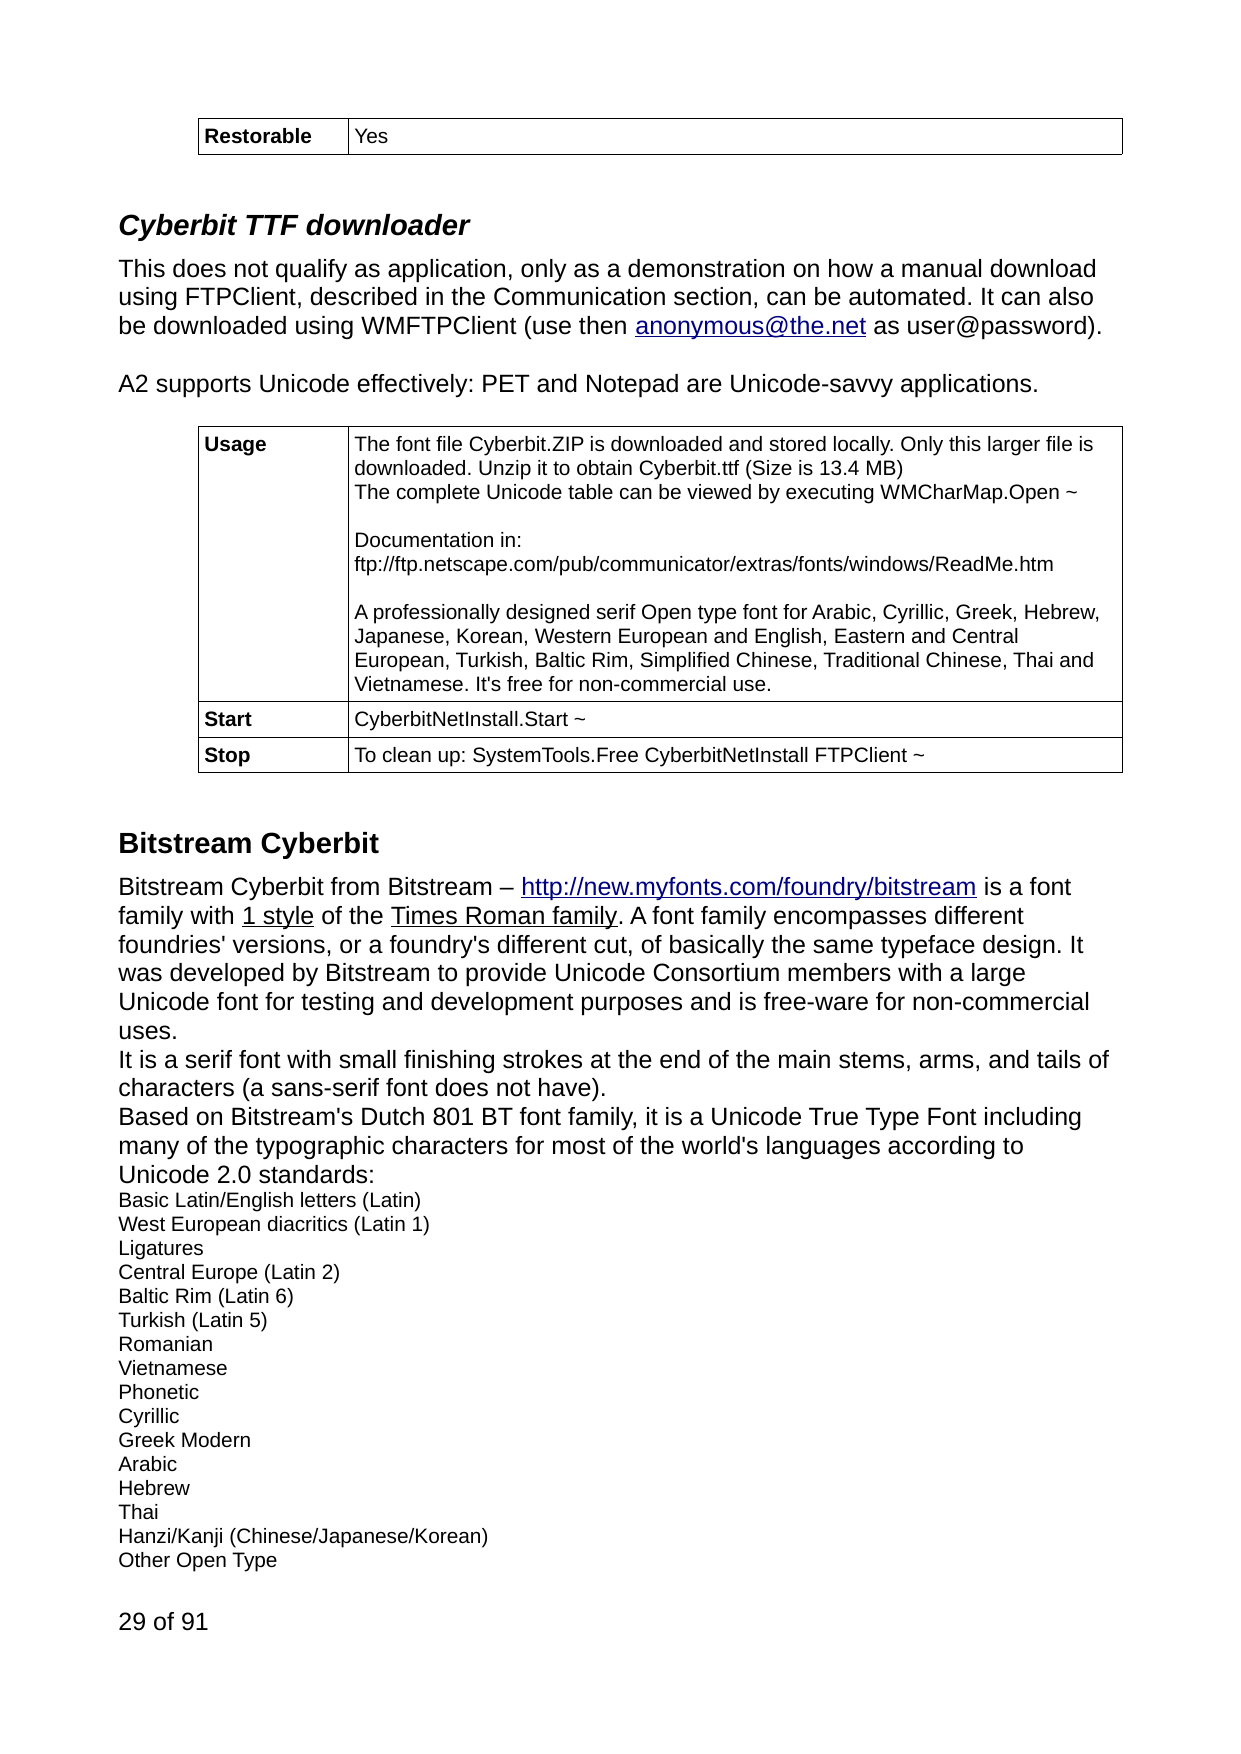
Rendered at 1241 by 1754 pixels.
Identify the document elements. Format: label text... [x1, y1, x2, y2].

subtitle Bitstream Cyberbit [118, 826, 1122, 859]
table_cell Stop [199, 738, 348, 772]
table_cell Start [199, 702, 348, 737]
text Arabic [118, 1452, 1122, 1476]
table_header Usage [199, 427, 348, 701]
text Romanian [118, 1332, 1122, 1356]
subtitle Cyberbit TTF downloader [118, 207, 1122, 241]
text Baltic Rim (Latin 6) [118, 1284, 1122, 1308]
table_cell Yes [349, 119, 1122, 154]
table_cell CyberbitNetInstall.Start ~ [349, 702, 1122, 737]
table_cell Restorable [199, 119, 348, 154]
text Basic Latin/English letters (Latin) [118, 1188, 1122, 1212]
text Vietnamese [118, 1356, 1122, 1380]
text Thai [118, 1500, 1122, 1524]
text West European diacritics (Latin 1) [118, 1212, 1122, 1236]
text Hebrew [118, 1476, 1122, 1500]
table_cell To clean up: SystemTools.Free CyberbitNetInstall FTPClient ~ [349, 738, 1122, 772]
text Cyrillic [118, 1404, 1122, 1428]
text Based on Bitstream's Dutch 801 BT font family, it is a Unicode True Type Font including many of the typographic characters for most of the world's languages according to Unicode 2.0 standards: [118, 1102, 1122, 1188]
text Other Open Type [118, 1548, 1122, 1572]
text A2 supports Unicode effectively: PET and Notepad are Unicode-savvy applications. [118, 368, 1122, 397]
text Turkish (Latin 5) [118, 1308, 1122, 1332]
table_header The font file Cyberbit.ZIP is downloaded and stored locally. Only this larger file is downloaded. Unzip it to obtain Cyberbit.ttf (Size is 13.4 MB) The complete Unicode table can be viewed by executing WMCharMap.Open ~ Documentation in: ftp://ftp.netscape.com/pub/communicator/extras/fonts/windows/ReadMe.htm A professionally designed serif Open type font for Arabic, Cyrillic, Greek, Hebrew, Japanese, Korean, Western European and English, Eastern and Central European, Turkish, Baltic Rim, Simplified Chinese, Traditional Chinese, Thai and Vietnamese. It's free for non-commercial use. [349, 427, 1122, 701]
text It is a serif font with small finishing strokes at the end of the main stems, arms, and tails of characters (a sans-serif font does not have). [118, 1044, 1122, 1102]
text Greek Modern [118, 1428, 1122, 1452]
text Hanzi/Kanji (Chinese/Japanese/Korean) [118, 1524, 1122, 1548]
text Bitstream Cyberbit from Bitstream – http://new.myfonts.com/foundry/bitstream is a font family with 1 style of the Times Roman family. A font family encompasses different foundries' versions, or a foundry's different cut, of basically the same typeface design. It was developed by Bitstream to provide Unicode Consortium members with a large Unicode font for testing and development purposes and is free-ware for non-commercial uses. [118, 872, 1122, 1044]
text Ligatures [118, 1236, 1122, 1260]
text This does not qualify as application, only as a demonstration on how a manual download using FTPClient, described in the Communication section, can be automated. It can also be downloaded using WMFTPClient (use then anonymous@the.net as user@password). [118, 253, 1122, 340]
text Central Europe (Latin 2) [118, 1260, 1122, 1284]
text Phonetic [118, 1380, 1122, 1404]
